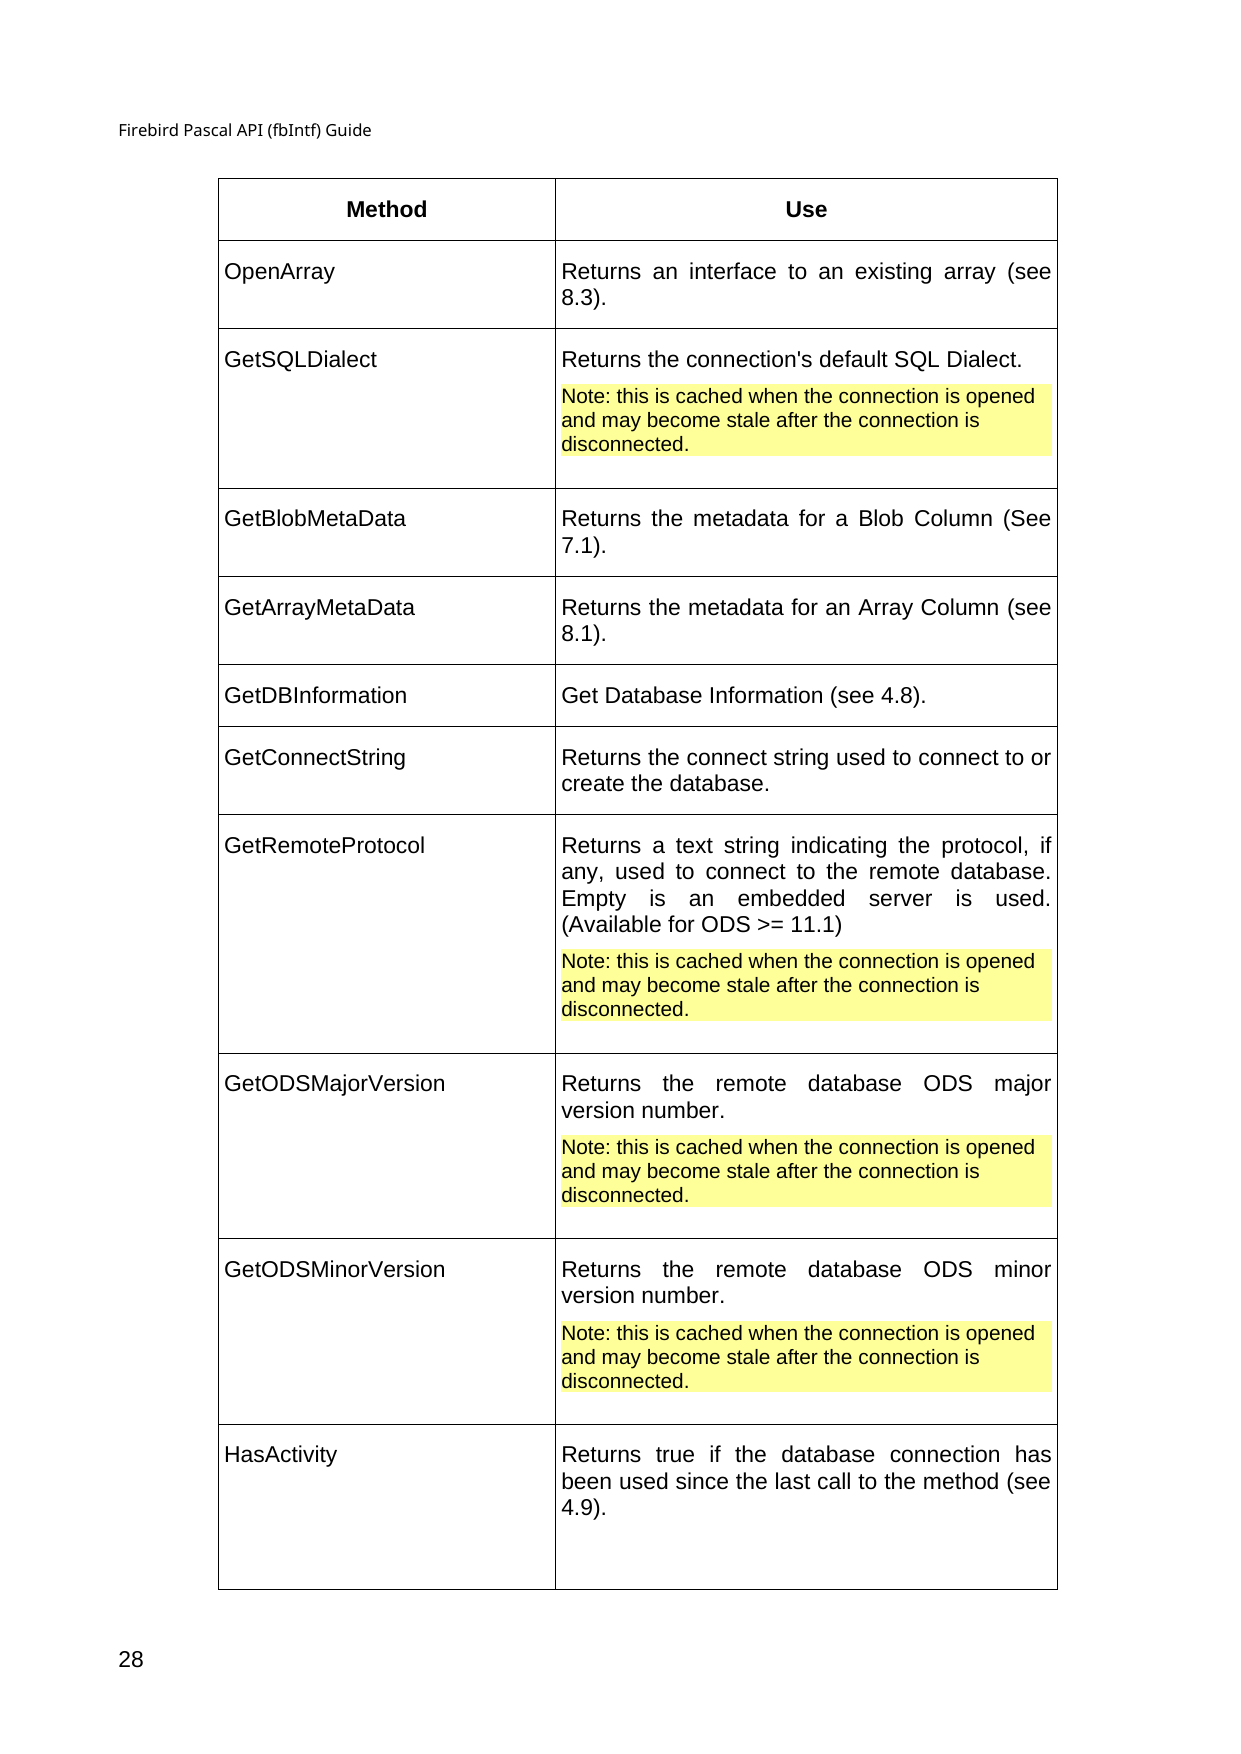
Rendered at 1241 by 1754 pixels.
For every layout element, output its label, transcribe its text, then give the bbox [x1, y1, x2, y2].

table_cell Returns the connect string used to connect to or create the database. [556, 727, 1057, 814]
table_cell Returns the remote database ODS minor version number. Note: this is cached when the connection is opened and may become stale after the connection is disconnected. [556, 1239, 1057, 1424]
table_cell Returns the metadata for an Array Column (see 8.1). [556, 577, 1057, 664]
table_cell GetConnectString [219, 727, 555, 814]
table_header Use [556, 179, 1057, 240]
table_cell Returns the connection's default SQL Dialect. Note: this is cached when the connection is opened and may become stale after the connection is disconnected. [556, 329, 1057, 487]
table_cell GetBlobMetaData [219, 489, 555, 576]
table_cell Returns an interface to an existing array (see 8.3). [556, 241, 1057, 328]
table_cell GetODSMajorVersion [219, 1054, 555, 1238]
table_cell GetArrayMetaData [219, 577, 555, 664]
table_cell Get Database Information (see 4.8). [556, 665, 1057, 726]
table_cell GetSQLDialect [219, 329, 555, 487]
table_cell Returns the metadata for a Blob Column (See 7.1). [556, 489, 1057, 576]
table_cell GetRemoteProtocol [219, 815, 555, 1052]
table_cell Returns a text string indicating the protocol, if any, used to connect to the remote database. Empty is an embedded server is used. (Available for ODS >= 11.1) Note: this is cached when the connection is opened and may become stale after the connection is disconnected. [556, 815, 1057, 1052]
table_cell GetDBInformation [219, 665, 555, 726]
table_header Method [219, 179, 555, 240]
table_cell GetODSMinorVersion [219, 1239, 555, 1424]
table_cell Returns the remote database ODS major version number. Note: this is cached when the connection is opened and may become stale after the connection is disconnected. [556, 1054, 1057, 1238]
table_cell HasActivity [219, 1425, 555, 1588]
table_cell OpenArray [219, 241, 555, 328]
table_cell Returns true if the database connection has been used since the last call to the method (see 4.9). [556, 1425, 1057, 1588]
